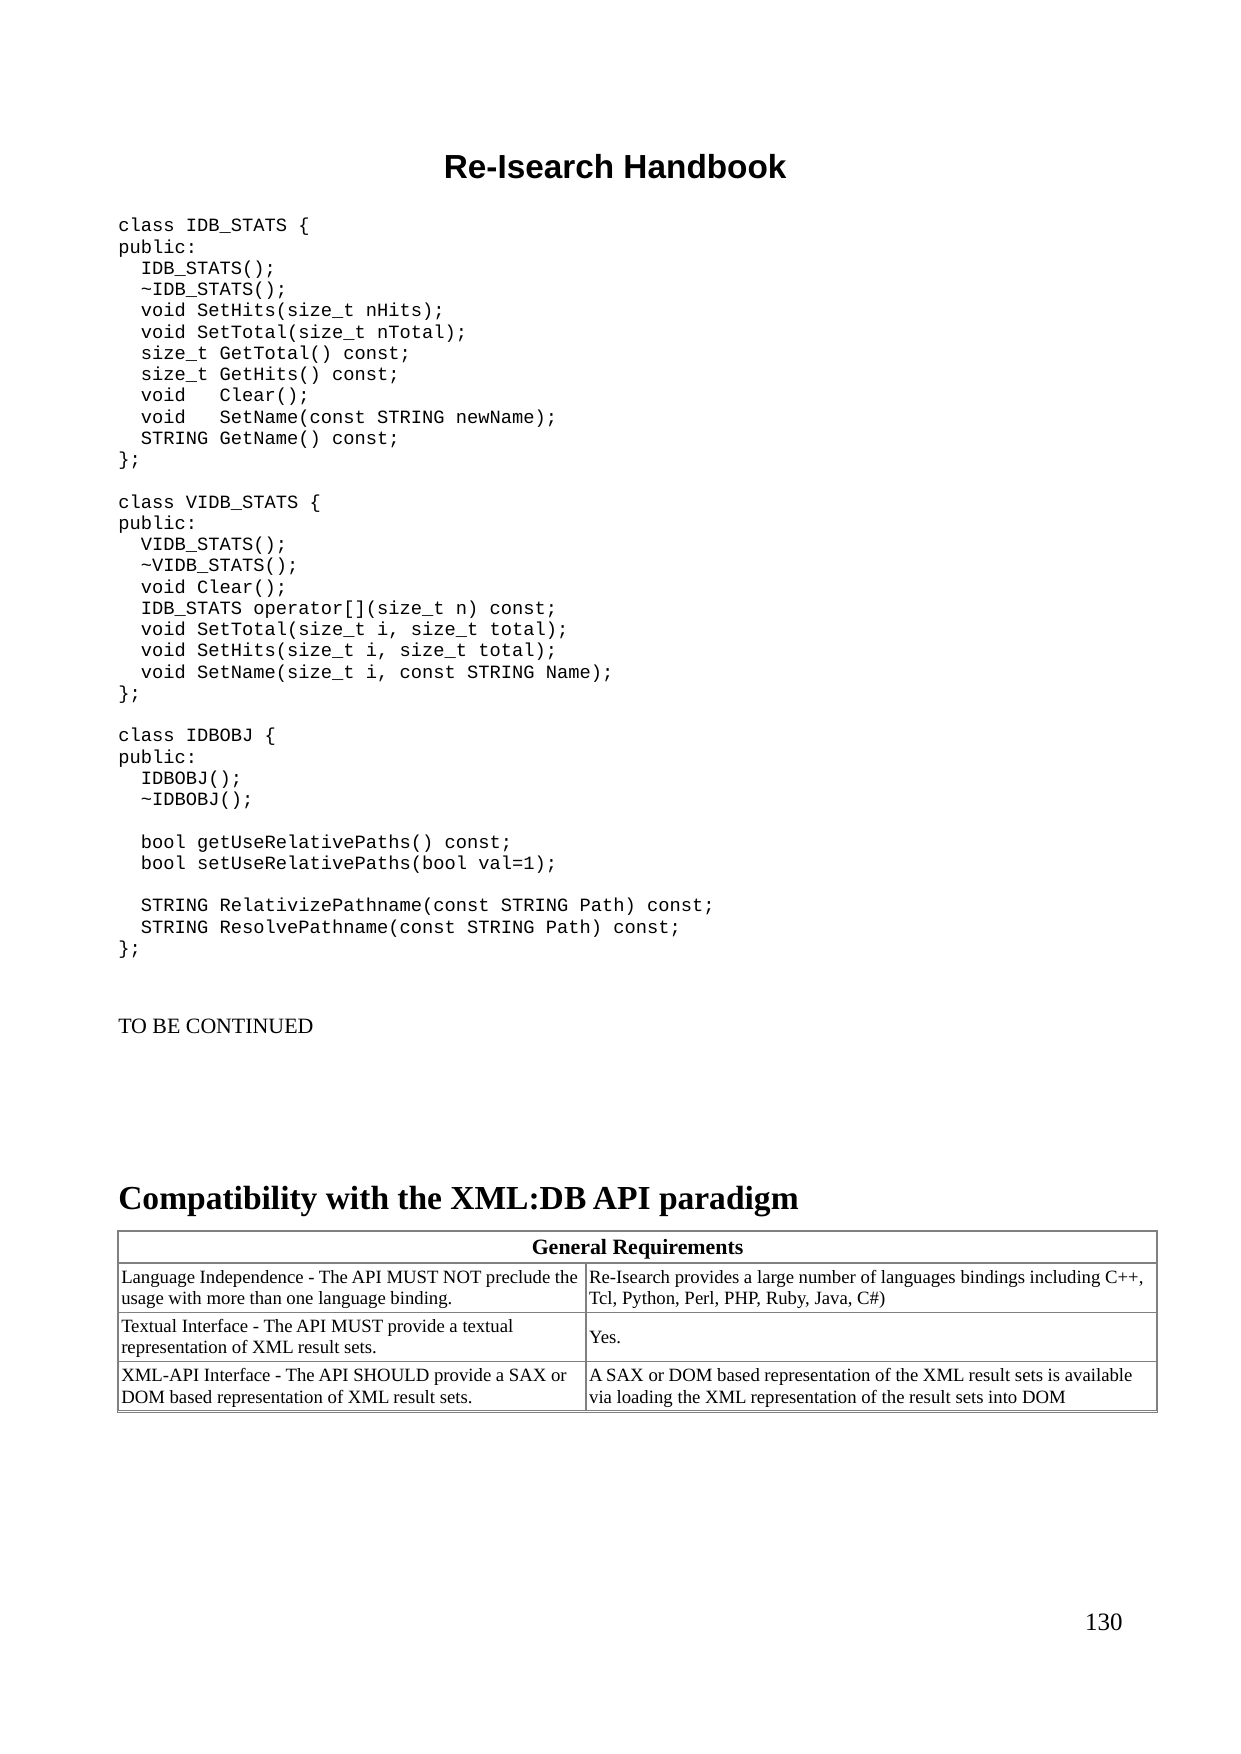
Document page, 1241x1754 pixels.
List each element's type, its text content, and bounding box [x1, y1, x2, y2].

text STRING ResolvePathname(const STRING Path) const; [118, 917, 1122, 939]
text }; [118, 450, 1122, 471]
text class IDBOBJ { [118, 726, 1122, 747]
text class VIDB_STATS { [118, 492, 1122, 514]
table_cell XML-API Interface - The API SHOULD provide a SAX or DOM based representation of XML result sets. [119, 1362, 585, 1410]
table_cell A SAX or DOM based representation of the XML result sets is available via loading the XML representation of the result sets into DOM [587, 1362, 1156, 1410]
text STRING RelativizePathname(const STRING Path) const; [118, 896, 1122, 917]
text STRING GetName() const; [118, 429, 1122, 450]
text void SetTotal(size_t i, size_t total); [118, 620, 1122, 641]
text IDB_STATS operator[](size_t n) const; [118, 599, 1122, 620]
text TO BE CONTINUED [118, 1013, 1122, 1038]
text ~IDBOBJ(); [118, 790, 1122, 811]
table_cell Re-Isearch provides a large number of languages bindings including C++, Tcl, Python, Perl, PHP, Ruby, Java, C#) [587, 1264, 1156, 1312]
text void SetHits(size_t i, size_t total); [118, 641, 1122, 662]
text void Clear(); [118, 386, 1122, 407]
text void SetHits(size_t nHits); [118, 301, 1122, 322]
text class IDB_STATS { [118, 216, 1122, 237]
text public: [118, 514, 1122, 535]
table_cell Textual Interface - The API MUST provide a textual representation of XML result sets. [119, 1313, 585, 1361]
text size_t GetHits() const; [118, 365, 1122, 386]
text IDB_STATS(); [118, 259, 1122, 280]
text public: [118, 237, 1122, 259]
text bool getUseRelativePaths() const; [118, 832, 1122, 854]
text ~VIDB_STATS(); [118, 556, 1122, 577]
text void SetName(size_t i, const STRING Name); [118, 662, 1122, 684]
text ~IDB_STATS(); [118, 280, 1122, 301]
text IDBOBJ(); [118, 769, 1122, 790]
table_cell Yes. [587, 1313, 1156, 1361]
text }; [118, 684, 1122, 705]
table_cell Language Independence - The API MUST NOT preclude the usage with more than one language binding. [119, 1264, 585, 1312]
text }; [118, 939, 1122, 960]
table_header General Requirements [119, 1232, 1156, 1262]
text VIDB_STATS(); [118, 535, 1122, 556]
text bool setUseRelativePaths(bool val=1); [118, 854, 1122, 875]
text public: [118, 747, 1122, 769]
text void SetName(const STRING newName); [118, 407, 1122, 429]
text void SetTotal(size_t nTotal); [118, 322, 1122, 344]
text size_t GetTotal() const; [118, 344, 1122, 365]
text void Clear(); [118, 577, 1122, 599]
subtitle Compatibility with the XML:DB API paradigm [118, 1178, 1122, 1217]
